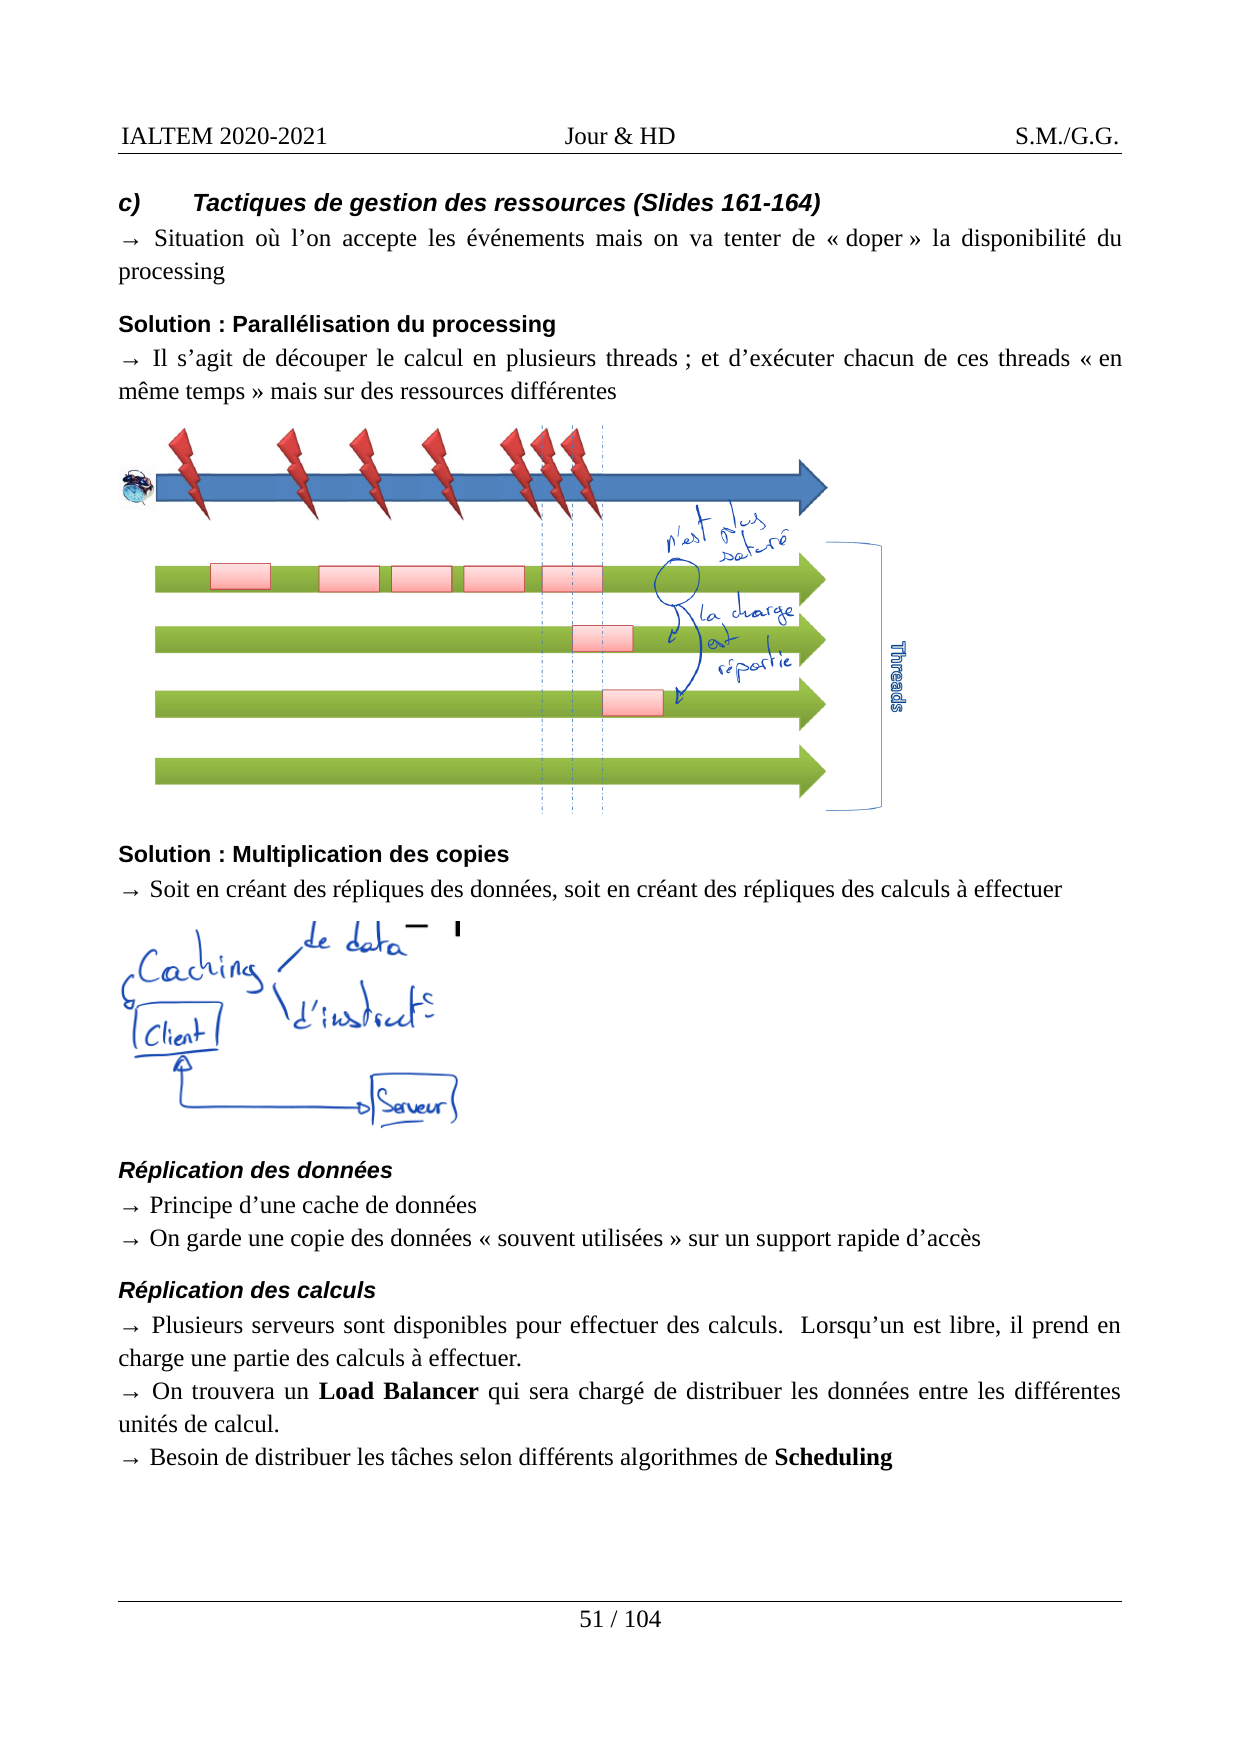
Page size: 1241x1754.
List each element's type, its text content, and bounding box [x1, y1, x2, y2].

text → On trouvera un Load Balancer qui sera chargé de distribuer les données entre les différentes unités de calcul. [118, 1376, 1122, 1438]
text → Plusieurs serveurs sont disponibles pour effectuer des calculs. Lorsqu’un est libre, il prend en charge une partie des calculs à effectuer. [118, 1310, 1122, 1372]
subtitle Réplication des calculs [118, 1277, 1122, 1304]
text → Principe d’une cache de données [118, 1190, 1122, 1218]
subtitle Réplication des données [118, 1157, 1122, 1183]
text → Situation où l’on accepte les événements mais on va tenter de « doper » la disponibilité du processing [118, 223, 1122, 285]
text → Soit en créant des répliques des données, soit en créant des répliques des calculs à effectuer [118, 874, 1122, 902]
text → Il s’agit de découper le calcul en plusieurs threads ; et d’exécuter chacun de ces threads « en même temps » mais sur des ressources différentes [118, 343, 1122, 405]
picture [118, 921, 460, 1132]
subtitle Tactiques de gestion des ressources (Slides 161-164) [118, 188, 1122, 217]
picture [118, 423, 907, 816]
text → Besoin de distribuer les tâches selon différents algorithmes de Scheduling [118, 1442, 1122, 1471]
subtitle Solution : Parallélisation du processing [118, 310, 1122, 337]
subtitle Solution : Multiplication des copies [118, 841, 1122, 867]
text → On garde une copie des données « souvent utilisées » sur un support rapide d’accès [118, 1223, 1122, 1251]
